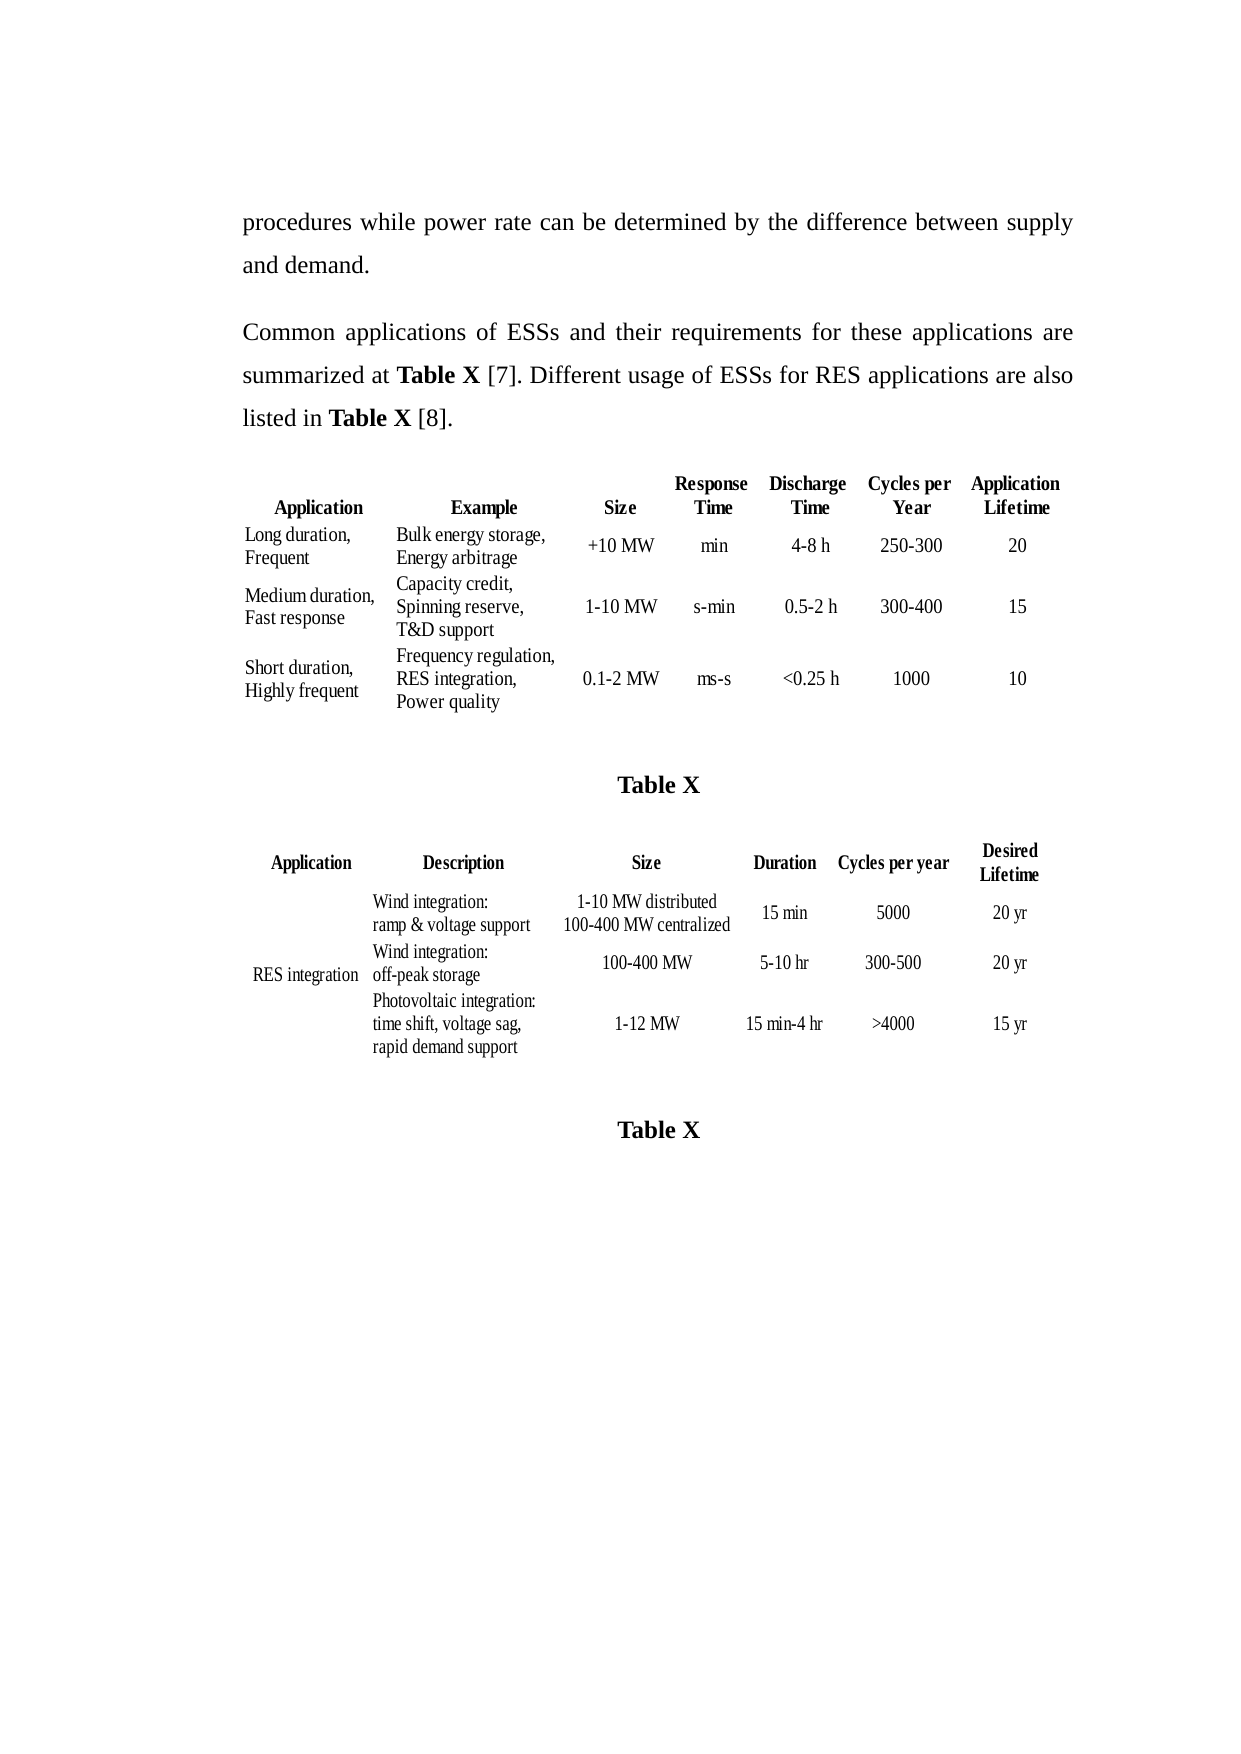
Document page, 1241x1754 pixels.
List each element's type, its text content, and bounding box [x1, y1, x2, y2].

text Common applications of ESSs and their requirements for these applications are summarized at Table X [7]⁠. Different usage of ESSs for RES applications are also listed in Table X [8]⁠. [242, 317, 1075, 432]
text Table X [242, 837, 1075, 1144]
text procedures while power rate can be determined by the difference between supply and demand. [242, 207, 1075, 279]
text Table X [242, 470, 1075, 799]
